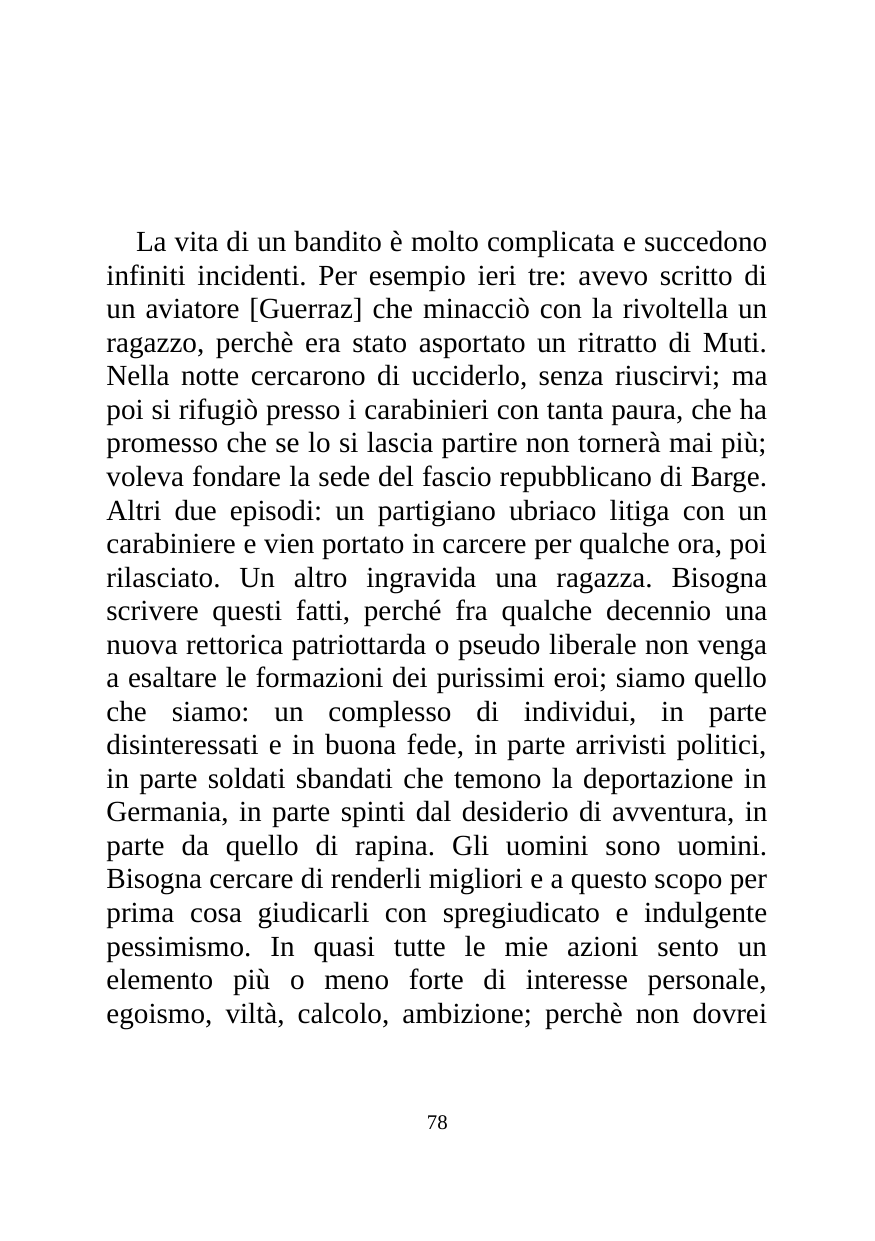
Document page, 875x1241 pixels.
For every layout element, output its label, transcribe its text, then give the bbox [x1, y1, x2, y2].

text La vita di un bandito è molto complicata e succedono infiniti incidenti. Per esempio ieri tre: avevo scritto di un aviatore [Guerraz] che minacciò con la rivoltella un ragazzo, perchè era stato asportato un ritratto di Muti. Nella notte cercarono di ucciderlo, senza riuscirvi; ma poi si rifugiò presso i carabinieri con tanta paura, che ha promesso che se lo si lascia partire non tornerà mai più; voleva fondare la sede del fascio repubblicano di Barge. Altri due episodi: un partigiano ubriaco litiga con un carabiniere e vien portato in carcere per qualche ora, poi rilasciato. Un altro ingravida una ragazza. Bisogna scrivere questi fatti, perché fra qualche decennio una nuova rettorica patriottarda o pseudo liberale non venga a esaltare le formazioni dei purissimi eroi; siamo quello che siamo: un complesso di individui, in parte disinteressati e in buona fede, in parte arrivisti politici, in parte soldati sbandati che temono la deportazione in Germania, in parte spinti dal desiderio di avventura, in parte da quello di rapina. Gli uomini sono uomini. Bisogna cercare di renderli migliori e a questo scopo per prima cosa giudicarli con spregiudicato e indulgente pessimismo. In quasi tutte le mie azioni sento un elemento più o meno forte di interesse personale, egoismo, viltà, calcolo, ambizione; perchè non dovrei [106, 224, 768, 1029]
